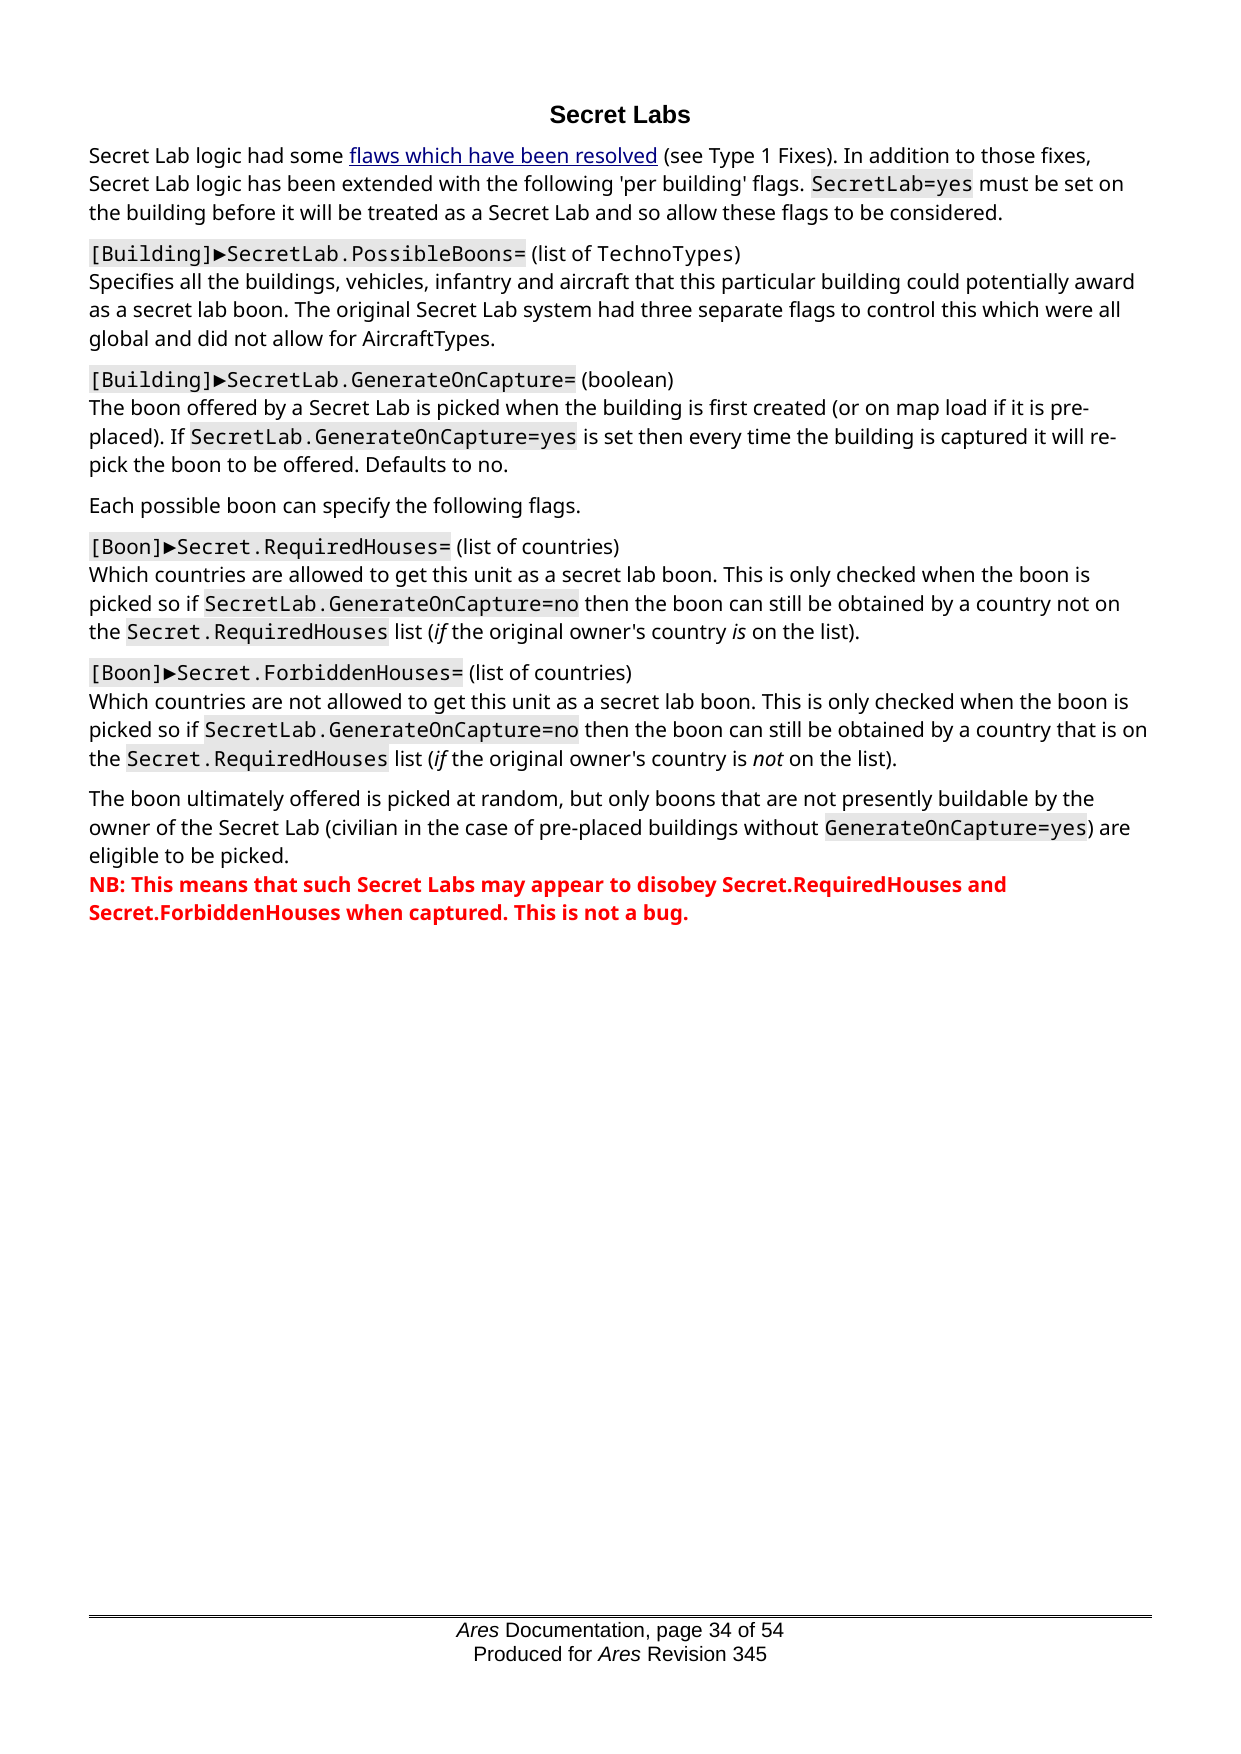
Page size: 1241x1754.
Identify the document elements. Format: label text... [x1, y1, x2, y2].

text [Building]►SecretLab.PossibleBoons= (list of TechnoTypes) Specifies all the buildings, vehicles, infantry and aircraft that this particular building could potentially award as a secret lab boon. The original Secret Lab system had three separate flags to control this which were all global and did not allow for AircraftTypes. [88, 239, 1152, 352]
text Secret Lab logic had some flaws which have been resolved (see Type 1 Fixes). In addition to those fixes, Secret Lab logic has been extended with the following 'per building' flags. SecretLab=yes must be set on the building before it will be treated as a Secret Lab and so allow these flags to be considered. [88, 141, 1152, 226]
text The boon ultimately offered is picked at random, but only boons that are not presently buildable by the owner of the Secret Lab (civilian in the case of pre-placed buildings without GenerateOnCapture=yes) are eligible to be picked. NB: This means that such Secret Labs may appear to disobey Secret.RequiredHouses and Secret.ForbiddenHouses when captured. This is not a bug. [88, 784, 1152, 927]
subtitle Secret Labs [88, 100, 1152, 129]
text [Boon]►Secret.RequiredHouses= (list of countries) Which countries are allowed to get this unit as a secret lab boon. This is only checked when the boon is picked so if SecretLab.GenerateOnCapture=no then the boon can still be obtained by a country not on the Secret.RequiredHouses list (if the original owner's country is on the list). [88, 532, 1152, 646]
text [Building]►SecretLab.GenerateOnCapture= (boolean) The boon offered by a Secret Lab is picked when the building is first created (or on map load if it is pre-placed). If SecretLab.GenerateOnCapture=yes is set then every time the building is captured it will re-pick the boon to be offered. Defaults to no. [88, 365, 1152, 479]
text Each possible boon can specify the following flags. [88, 491, 1152, 519]
text [Boon]►Secret.ForbiddenHouses= (list of countries) Which countries are not allowed to get this unit as a secret lab boon. This is only checked when the boon is picked so if SecretLab.GenerateOnCapture=no then the boon can still be obtained by a country that is on the Secret.RequiredHouses list (if the original owner's country is not on the list). [88, 658, 1152, 772]
